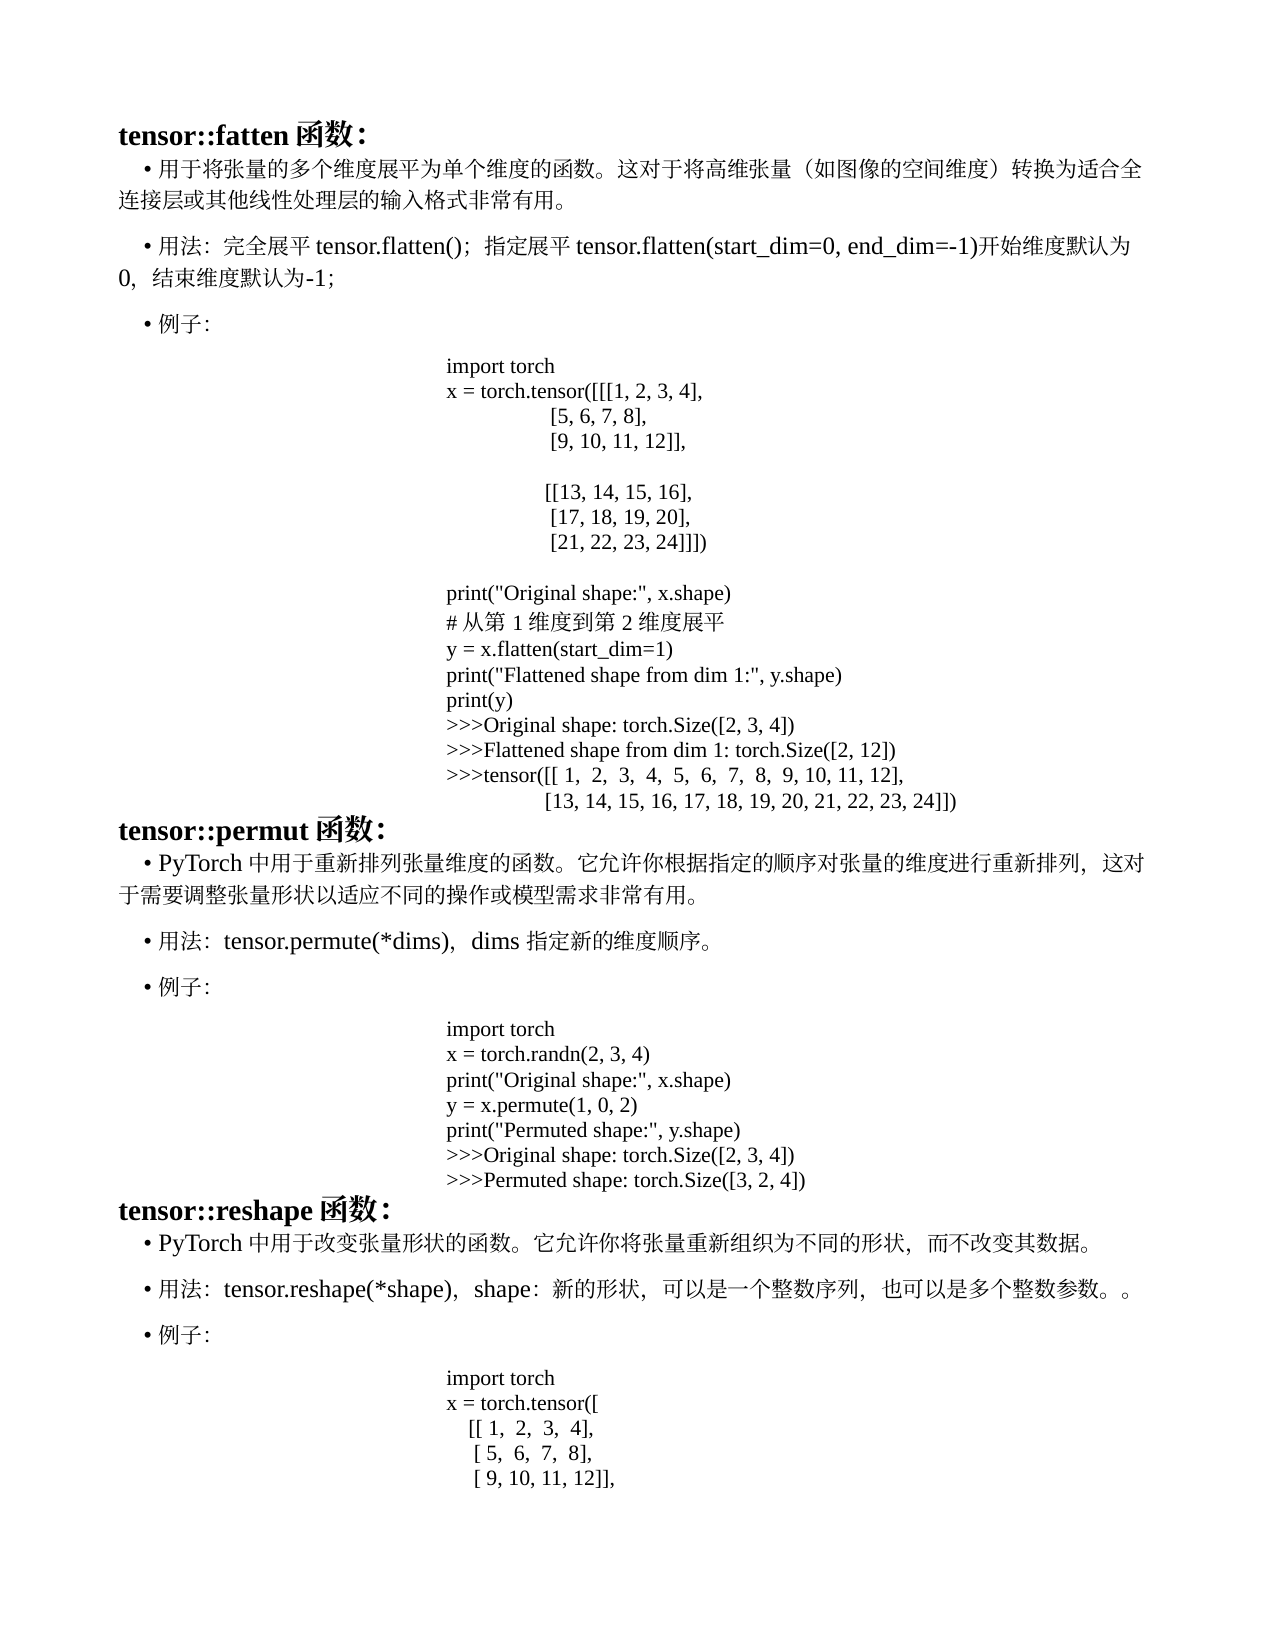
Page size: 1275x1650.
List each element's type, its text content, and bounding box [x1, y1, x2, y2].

text # 从第 1 维度到第 2 维度展平 [446, 605, 1157, 636]
text >>>Original shape: torch.Size([2, 3, 4]) [446, 1142, 1157, 1167]
text tensor::permut函数： [118, 813, 1157, 847]
text [[ 1, 2, 3, 4], [446, 1415, 1157, 1440]
text tensor::fatten函数： [118, 118, 1157, 152]
text [ 9, 10, 11, 12]], [446, 1465, 1157, 1491]
text x = torch.randn(2, 3, 4) [446, 1041, 1157, 1067]
text [17, 18, 19, 20], [446, 504, 1157, 529]
text [13, 14, 15, 16, 17, 18, 19, 20, 21, 22, 23, 24]]) [446, 788, 1157, 813]
text • 例子： [118, 1318, 1157, 1350]
text >>>Permuted shape: torch.Size([3, 2, 4]) [446, 1167, 1157, 1193]
text print("Original shape:", x.shape) [446, 1067, 1157, 1092]
text [[13, 14, 15, 16], [446, 479, 1157, 504]
text print("Original shape:", x.shape) [446, 580, 1157, 605]
text [ 5, 6, 7, 8], [446, 1440, 1157, 1465]
text • PyTorch 中用于改变张量形状的函数。它允许你将张量重新组织为不同的形状，而不改变其数据。 [118, 1226, 1157, 1258]
text [9, 10, 11, 12]], [446, 428, 1157, 454]
text import torch [446, 353, 1157, 378]
text • 例子： [118, 970, 1157, 1002]
text • 用法：tensor.permute(*dims)，dims 指定新的维度顺序。 [118, 924, 1157, 956]
text y = x.permute(1, 0, 2) [446, 1092, 1157, 1117]
text print(y) [446, 687, 1157, 712]
text • 用于将张量的多个维度展平为单个维度的函数。这对于将高维张量（如图像的空间维度）转换为适合全连接层或其他线性处理层的输入格式非常有用。 [118, 152, 1157, 215]
text [21, 22, 23, 24]]]) [446, 529, 1157, 554]
text • PyTorch 中用于重新排列张量维度的函数。它允许你根据指定的顺序对张量的维度进行重新排列，这对于需要调整张量形状以适应不同的操作或模型需求非常有用。 [118, 847, 1157, 909]
text >>>tensor([[ 1, 2, 3, 4, 5, 6, 7, 8, 9, 10, 11, 12], [446, 762, 1157, 788]
text y = x.flatten(start_dim=1) [446, 636, 1157, 662]
text tensor::reshape函数： [118, 1193, 1157, 1226]
text import torch [446, 1016, 1157, 1041]
text >>>Original shape: torch.Size([2, 3, 4]) [446, 712, 1157, 737]
text print("Permuted shape:", y.shape) [446, 1117, 1157, 1142]
text x = torch.tensor([ [446, 1390, 1157, 1415]
text x = torch.tensor([[[1, 2, 3, 4], [446, 378, 1157, 403]
text • 例子： [118, 307, 1157, 338]
text import torch [446, 1364, 1157, 1390]
text print("Flattened shape from dim 1:", y.shape) [446, 662, 1157, 687]
text >>>Flattened shape from dim 1: torch.Size([2, 12]) [446, 737, 1157, 762]
text • 用法：tensor.reshape(*shape)，shape：新的形状，可以是一个整数序列，也可以是多个整数参数。。 [118, 1272, 1157, 1304]
text [5, 6, 7, 8], [446, 403, 1157, 428]
text • 用法：完全展平tensor.flatten()；指定展平tensor.flatten(start_dim=0, end_dim=-1)开始维度默认为0，结束维度默认为-1； [118, 229, 1157, 292]
